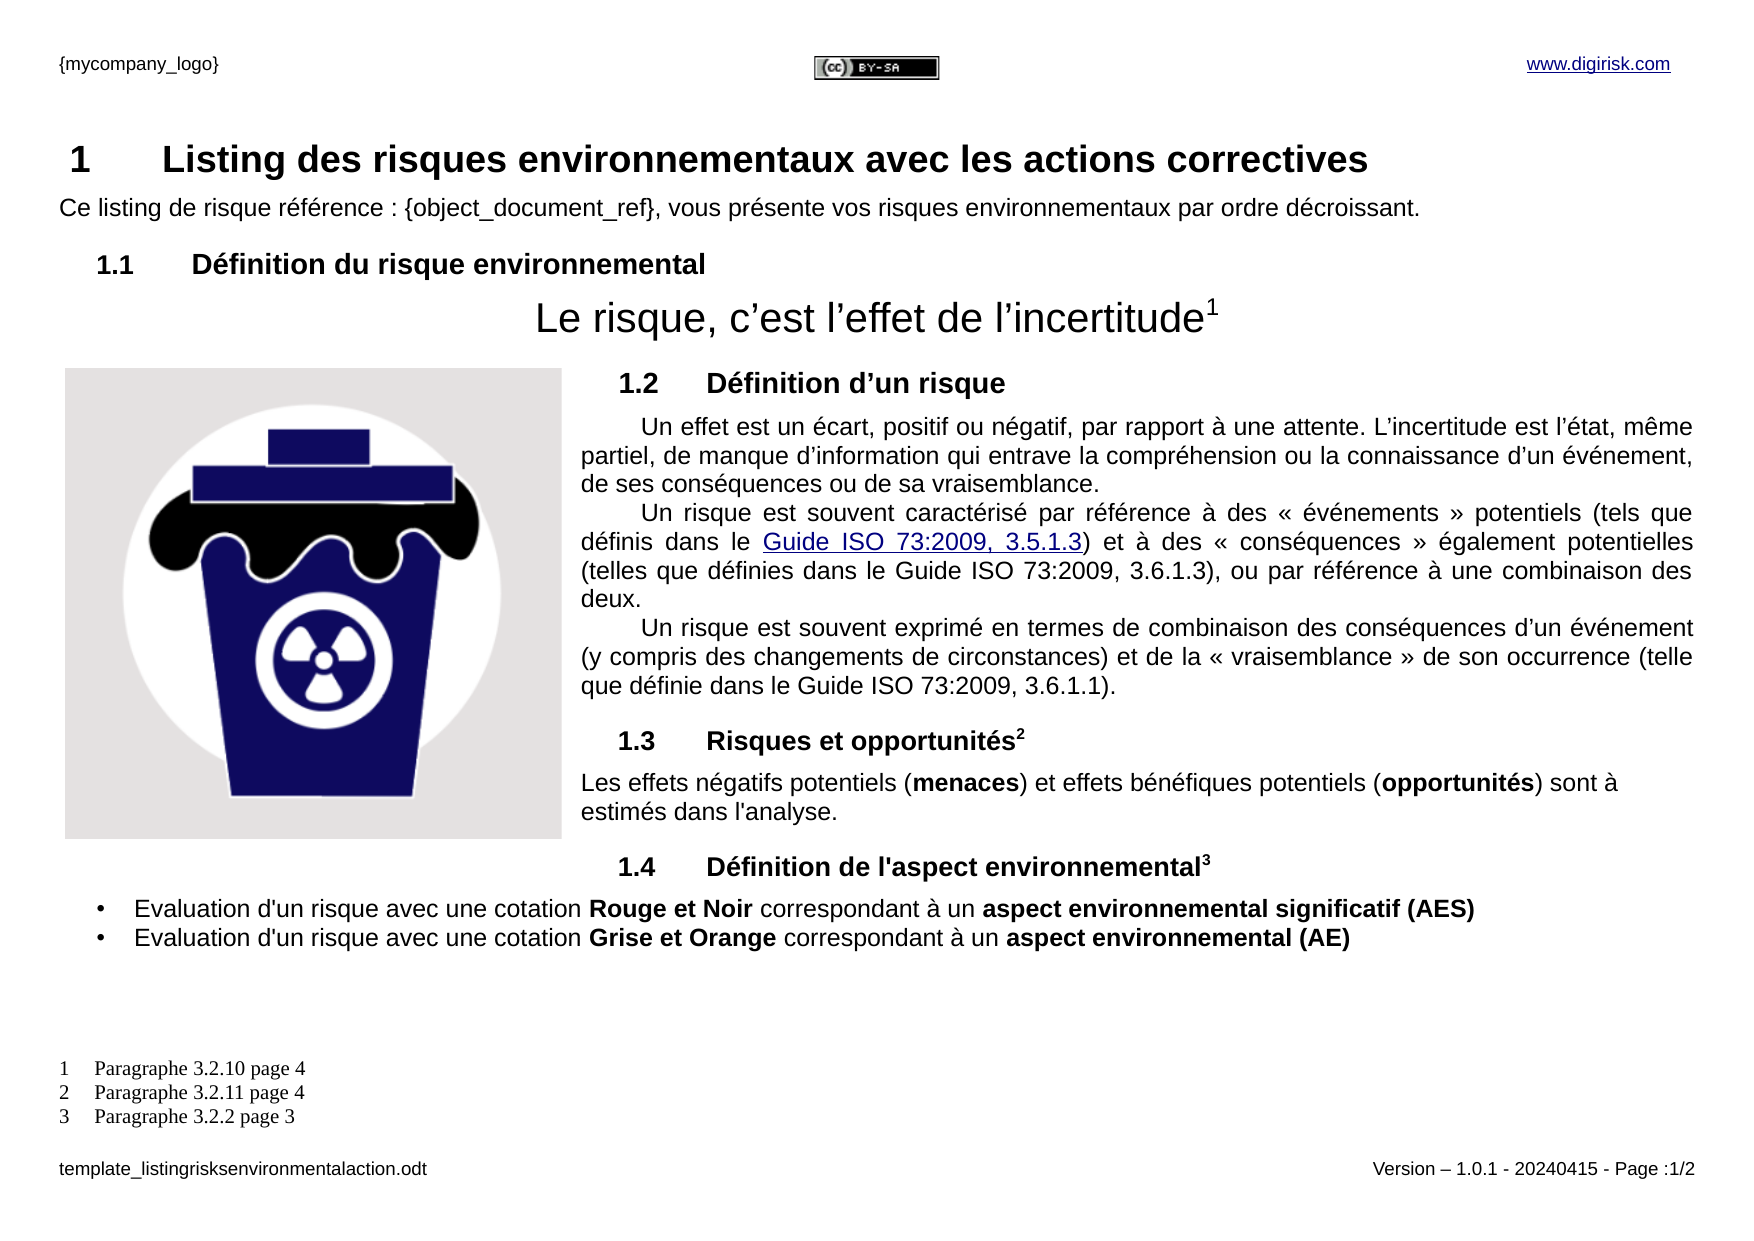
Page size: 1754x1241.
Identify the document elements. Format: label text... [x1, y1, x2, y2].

picture [65, 368, 562, 839]
text Un effet est un écart, positif ou négatif, par rapport à une attente. L’incertitude est l’état, même partiel, de manque d’information qui entrave la compréhension ou la connaissance d’un événement, de ses conséquences ou de sa vraisemblance. [562, 412, 1695, 498]
list Evaluation d'un risque avec une cotation Grise et Orange correspondant à un aspect environnemental (AE) [96, 923, 1695, 952]
subtitle Définition d’un risque [88, 366, 1695, 399]
list Evaluation d'un risque avec une cotation Rouge et Noir correspondant à un aspect environnemental significatif (AES) [96, 894, 1695, 923]
text Un risque est souvent caractérisé par référence à des « événements » potentiels (tels que définis dans le Guide ISO 73:2009, 3.5.1.3) et à des « conséquences » également potentielles (telles que définies dans le Guide ISO 73:2009, 3.6.1.3), ou par référence à une combinaison des deux. [562, 498, 1695, 613]
subtitle Listing des risques environnementaux avec les actions correctives [59, 137, 1695, 181]
picture [814, 56, 940, 80]
text Les effets négatifs potentiels (menaces) et effets bénéfiques potentiels (opportunités) sont à estimés dans l'analyse. [562, 768, 1695, 826]
subtitle Définition du risque environnemental [88, 247, 1695, 281]
text Le risque, c’est l’effet de l’incertitude [59, 293, 1695, 341]
subtitle Définition de l'aspect environnemental [88, 851, 1695, 882]
subtitle Risques et opportunités [562, 724, 1695, 756]
text Ce listing de risque référence : {object_document_ref}, vous présente vos risques environnementaux par ordre décroissant. [59, 193, 1695, 222]
text Paragraphe 3.2.10 page 4 [59, 1056, 1695, 1080]
text Un risque est souvent exprimé en termes de combinaison des conséquences d’un événement (y compris des changements de circonstances) et de la « vraisemblance » de son occurrence (telle que définie dans le Guide ISO 73:2009, 3.6.1.1). [562, 613, 1695, 699]
list Paragraphe 3.2.11 page 4 [59, 1080, 1695, 1104]
list Paragraphe 3.2.2 page 3 [59, 1104, 1695, 1128]
